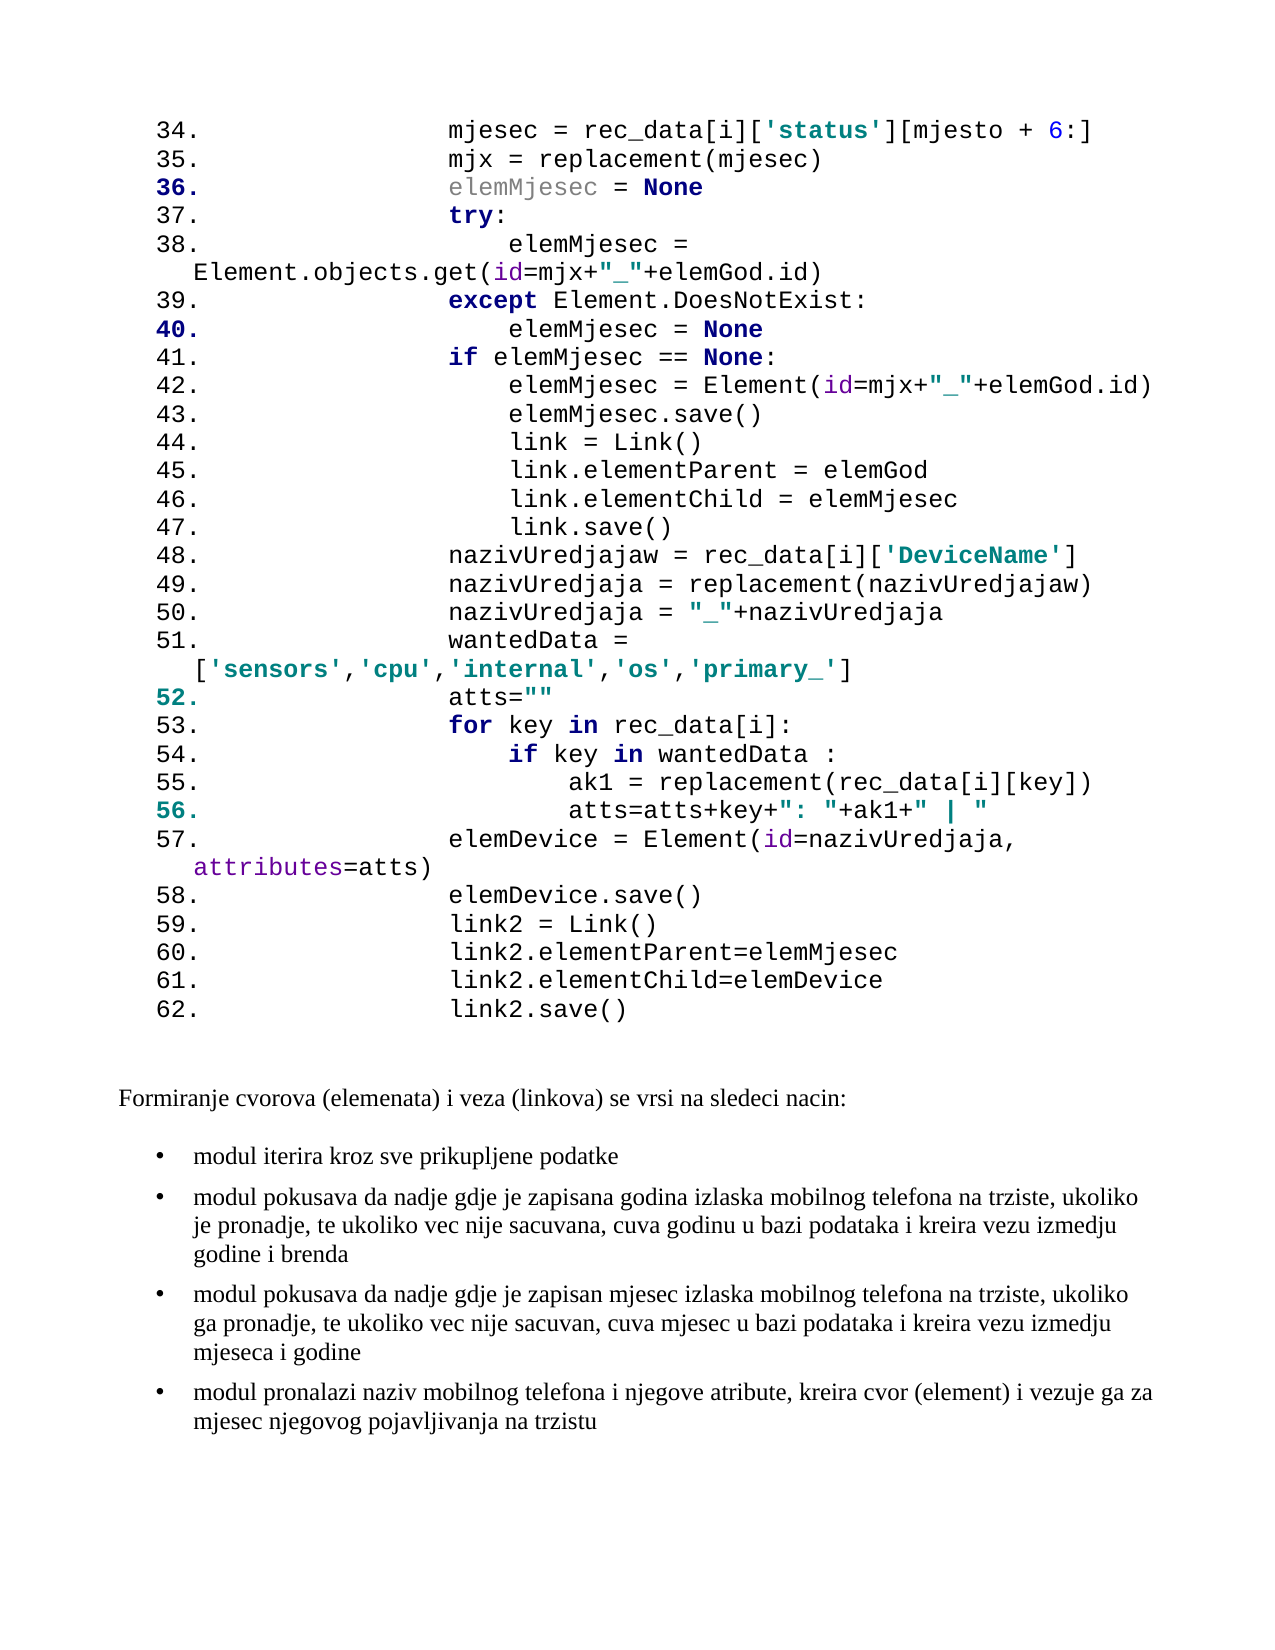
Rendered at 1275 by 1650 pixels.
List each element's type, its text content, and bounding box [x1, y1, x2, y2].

list atts=atts+key+": "+ak1+" | " [156, 798, 1157, 826]
list wantedData = ['sensors','cpu','internal','os','primary_'] [156, 628, 1157, 685]
list link = Link() [156, 430, 1157, 458]
list if key in wantedData : [156, 741, 1157, 770]
list try: [156, 203, 1157, 231]
list elemDevice.save() [156, 883, 1157, 911]
list nazivUredjajaw = rec_data[i]['DeviceName'] [156, 543, 1157, 571]
list link.elementChild = elemMjesec [156, 486, 1157, 515]
list link.save() [156, 515, 1157, 543]
list except Element.DoesNotExist: [156, 288, 1157, 316]
text Formiranje cvorova (elemenata) i veza (linkova) se vrsi na sledeci nacin: [118, 1083, 1157, 1112]
list nazivUredjaja = "_"+nazivUredjaja [156, 600, 1157, 628]
list elemMjesec.save() [156, 401, 1157, 430]
list elemMjesec = None [156, 175, 1157, 203]
list elemMjesec = Element.objects.get(id=mjx+"_"+elemGod.id) [156, 231, 1157, 288]
list elemMjesec = Element(id=mjx+"_"+elemGod.id) [156, 373, 1157, 401]
list link2 = Link() [156, 911, 1157, 940]
list modul pokusava da nadje gdje je zapisan mjesec izlaska mobilnog telefona na trziste, ukoliko ga pronadje, te ukoliko vec nije sacuvan, cuva mjesec u bazi podataka i kreira vezu izmedju mjeseca i godine [156, 1279, 1157, 1366]
list modul pronalazi naziv mobilnog telefona i njegove atribute, kreira cvor (element) i vezuje ga za mjesec njegovog pojavljivanja na trzistu [156, 1377, 1157, 1435]
list link2.save() [156, 996, 1157, 1025]
list link2.elementParent=elemMjesec [156, 940, 1157, 968]
list if elemMjesec == None: [156, 345, 1157, 373]
list ak1 = replacement(rec_data[i][key]) [156, 770, 1157, 798]
list elemMjesec = None [156, 316, 1157, 345]
list modul iterira kroz sve prikupljene podatke [156, 1141, 1157, 1170]
list mjx = replacement(mjesec) [156, 146, 1157, 175]
list elemDevice = Element(id=nazivUredjaja, attributes=atts) [156, 826, 1157, 883]
list mjesec = rec_data[i]['status'][mjesto + 6:] [156, 118, 1157, 146]
list for key in rec_data[i]: [156, 713, 1157, 741]
list link.elementParent = elemGod [156, 458, 1157, 486]
list atts="" [156, 685, 1157, 713]
list modul pokusava da nadje gdje je zapisana godina izlaska mobilnog telefona na trziste, ukoliko je pronadje, te ukoliko vec nije sacuvana, cuva godinu u bazi podataka i kreira vezu izmedju godine i brenda [156, 1182, 1157, 1268]
list nazivUredjaja = replacement(nazivUredjajaw) [156, 571, 1157, 600]
list link2.elementChild=elemDevice [156, 968, 1157, 996]
